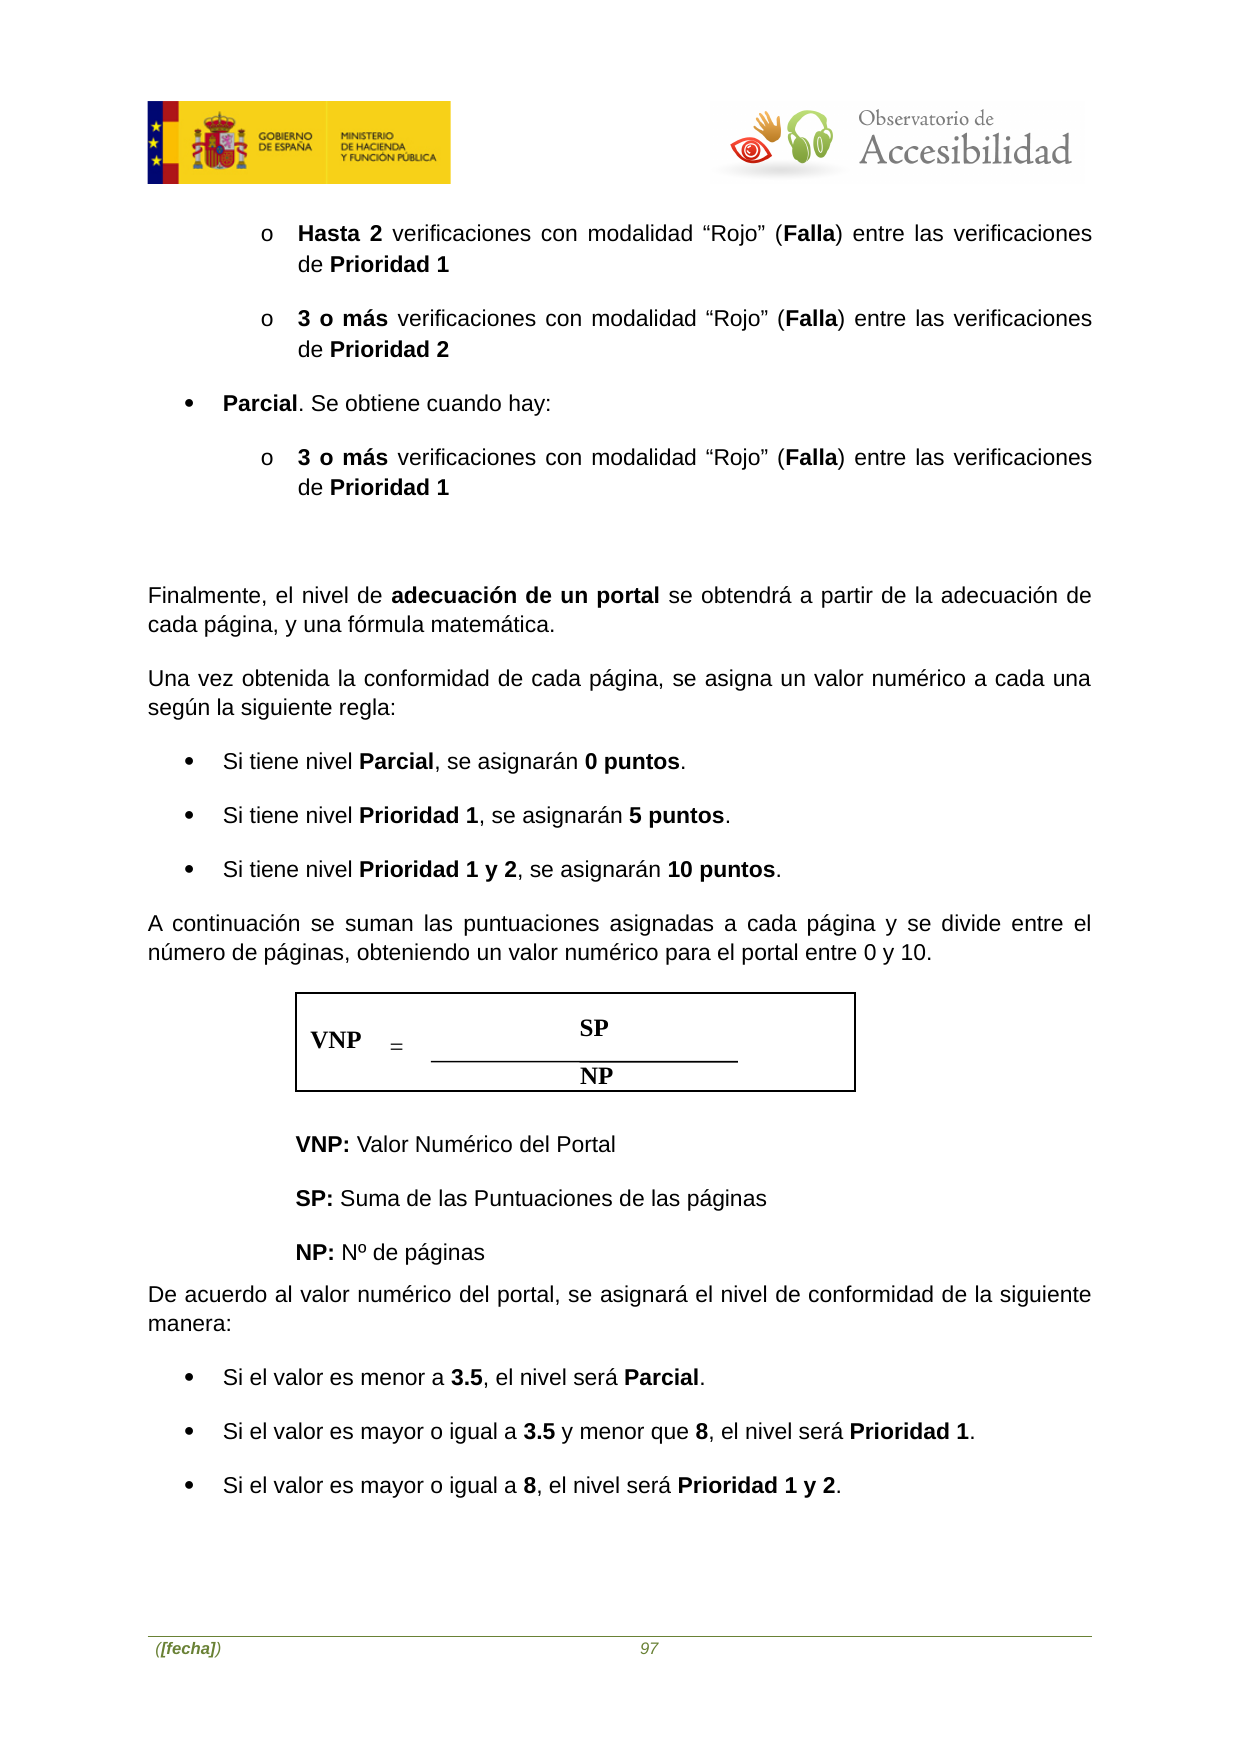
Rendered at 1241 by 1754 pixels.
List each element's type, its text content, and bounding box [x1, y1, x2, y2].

list Si el valor es menor a 3.5, el nivel será Parcial. [185, 1364, 1092, 1390]
list Parcial. Se obtiene cuando hay: [185, 389, 1092, 416]
text Una vez obtenida la conformidad de cada página, se asigna un valor numérico a cada una según la siguiente regla: [148, 665, 1092, 721]
picture [147, 101, 451, 184]
picture [710, 101, 1086, 184]
text VNP: Valor Numérico del Portal [295, 1131, 1092, 1158]
list 3 o más verificaciones con modalidad “Rojo” (Falla) entre las verificaciones de Prioridad 1 [260, 443, 1092, 501]
text NP: Nº de páginas [295, 1239, 1092, 1266]
list Si tiene nivel Prioridad 1 y 2, se asignarán 10 puntos. [185, 856, 1092, 882]
text De acuerdo al valor numérico del portal, se asignará el nivel de conformidad de la siguiente manera: [148, 1281, 1092, 1336]
text A continuación se suman las puntuaciones asignadas a cada página y se divide entre el número de páginas, obteniendo un valor numérico para el portal entre 0 y 10. [148, 910, 1092, 965]
list 3 o más verificaciones con modalidad “Rojo” (Falla) entre las verificaciones de Prioridad 2 [260, 304, 1092, 362]
list Si tiene nivel Prioridad 1, se asignarán 5 puntos. [185, 802, 1092, 828]
list Si el valor es mayor o igual a 3.5 y menor que 8, el nivel será Prioridad 1. [185, 1418, 1092, 1444]
text SP: Suma de las Puntuaciones de las páginas [295, 1185, 1092, 1212]
list Si tiene nivel Parcial, se asignarán 0 puntos. [185, 748, 1092, 774]
list Si el valor es mayor o igual a 8, el nivel será Prioridad 1 y 2. [185, 1472, 1092, 1498]
text Finalmente, el nivel de adecuación de un portal se obtendrá a partir de la adecuación de cada página, y una fórmula matemática. [148, 582, 1092, 638]
list Hasta 2 verificaciones con modalidad “Rojo” (Falla) entre las verificaciones de Prioridad 1 [260, 220, 1092, 277]
